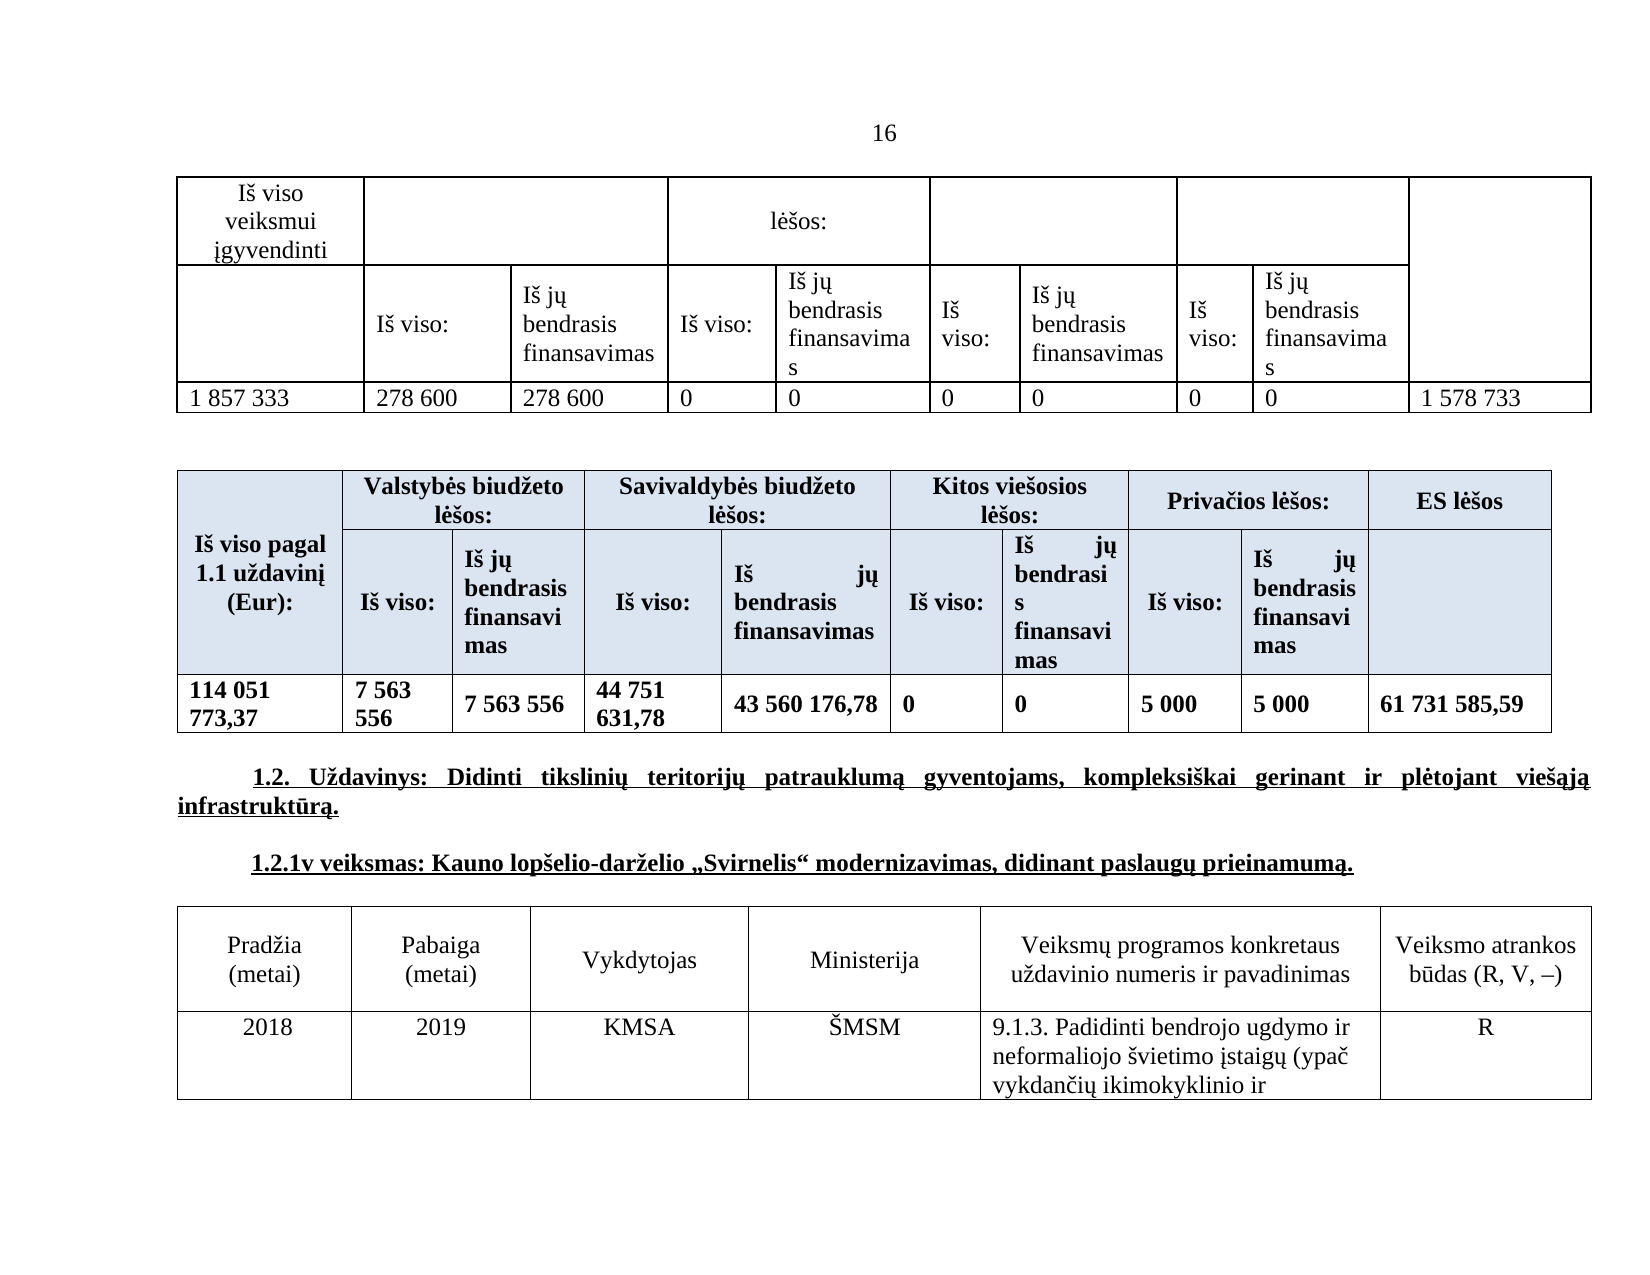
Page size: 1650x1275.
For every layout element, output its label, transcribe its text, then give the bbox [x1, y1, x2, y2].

table_cell [1552, 674, 1564, 732]
table_header [1564, 442, 1591, 470]
table_cell 7 563 556 [453, 675, 584, 732]
table_cell Iš viso: [1129, 530, 1241, 674]
table_cell 0 [669, 383, 775, 412]
text 1.2. Uždavinys: Didinti tikslinių teritorijų patrauklumą gyventojams, kompleksiškai gerinant ir plėtojant viešąją infrastruktūrą. [177, 762, 1591, 819]
table_cell Iš jų bendrasis finansavimas [722, 530, 890, 674]
table_header [1269, 442, 1377, 470]
table_cell 278 600 [512, 383, 667, 412]
table_cell 0 [891, 675, 1002, 732]
table_header Ministerija [749, 907, 980, 1011]
table_cell [1564, 470, 1591, 529]
table_cell [1552, 470, 1564, 529]
table_header Veiksmo atrankos būdas (R, V, –) [1381, 907, 1591, 1011]
table_cell Iš viso: [891, 530, 1002, 674]
table_cell 2019 [352, 1012, 530, 1098]
table_header [1408, 442, 1521, 470]
table_cell ŠMSM [749, 1012, 980, 1098]
table_cell 2018 [178, 1012, 351, 1098]
table_header [1014, 442, 1040, 470]
table_cell [1178, 178, 1408, 264]
table_cell [365, 178, 667, 264]
table_header [1206, 442, 1269, 470]
table_cell 9.1.3. Padidinti bendrojo ugdymo ir neformaliojo švietimo įstaigų (ypač vykdančių ikimokyklinio ir [981, 1012, 1380, 1098]
table_cell Iš jų bendrasis finansavimas [512, 266, 667, 381]
table_cell 0 [777, 383, 929, 412]
table_cell Kitos viešosios lėšos: [891, 471, 1128, 529]
table_cell 0 [1178, 383, 1252, 412]
table_cell Iš jų bendrasis finansavimas [1254, 266, 1408, 381]
table_cell 0 [1003, 675, 1128, 732]
table_header [1521, 442, 1564, 470]
table_cell lėšos: [669, 178, 929, 264]
table_header [1377, 442, 1408, 470]
table_cell 5 000 [1129, 675, 1241, 732]
table_cell Iš viso pagal 1.1 uždavinį (Eur): [178, 471, 342, 674]
table_cell Iš viso: [1178, 266, 1252, 381]
table_cell Iš viso: [365, 266, 510, 381]
table_cell Savivaldybės biudžeto lėšos: [585, 471, 890, 529]
table_header [343, 442, 811, 470]
table_cell 7 563 556 [343, 675, 452, 732]
table_cell [931, 178, 1176, 264]
table_cell 43 560 176,78 [722, 675, 890, 732]
table_cell 44 751 631,78 [585, 675, 721, 732]
table_cell Iš jų bendrasis finansavimas [1003, 530, 1128, 674]
table_cell 0 [931, 383, 1019, 412]
table_header Pradžia (metai) [178, 907, 351, 1011]
table_header [948, 442, 1014, 470]
table_header [837, 442, 948, 470]
table_header Veiksmų programos konkretaus uždavinio numeris ir pavadinimas [981, 907, 1380, 1011]
table_cell [1552, 529, 1564, 674]
table_cell Iš viso: [669, 266, 775, 381]
table_header [203, 442, 343, 470]
table_cell [1564, 674, 1591, 732]
table_cell ES lėšos [1369, 471, 1551, 529]
table_cell 114 051 773,37 [178, 675, 342, 732]
table_cell Iš jų bendrasis finansavimas [1242, 530, 1368, 674]
table_header [1040, 442, 1179, 470]
table_cell [178, 266, 363, 381]
table_cell 61 731 585,59 [1369, 675, 1551, 732]
table_cell 1 857 333 [178, 383, 363, 412]
table_header [1179, 442, 1206, 470]
table_cell Iš viso: [931, 266, 1019, 381]
table_cell [1564, 529, 1591, 674]
table_cell 0 [1254, 383, 1408, 412]
table_cell Iš jų bendrasis finansavimas [1021, 266, 1176, 381]
table_cell 5 000 [1242, 675, 1368, 732]
table_header [177, 442, 203, 470]
table_cell Iš jų bendrasis finansavimas [453, 530, 584, 674]
table_cell 1 578 733 [1410, 383, 1590, 412]
table_cell KMSA [531, 1012, 748, 1098]
table_cell Iš viso veiksmui įgyvendinti [178, 178, 363, 264]
table_cell Iš viso: [343, 530, 452, 674]
table_header Vykdytojas [531, 907, 748, 1011]
table_cell Valstybės biudžeto lėšos: [343, 471, 584, 529]
table_header Pabaiga (metai) [352, 907, 530, 1011]
table_cell 278 600 [365, 383, 510, 412]
table_cell R [1381, 1012, 1591, 1098]
table_cell Iš jų bendrasis finansavimas [777, 266, 929, 381]
table_cell [1410, 178, 1590, 381]
table_cell 0 [1021, 383, 1176, 412]
table_header [811, 442, 837, 470]
table_cell [1369, 530, 1551, 674]
table_cell Privačios lėšos: [1129, 471, 1368, 529]
text 1.2.1v veiksmas: Kauno lopšelio-darželio „Svirnelis“ modernizavimas, didinant paslaugų prieinamumą. [177, 848, 1591, 877]
table_cell Iš viso: [585, 530, 721, 674]
